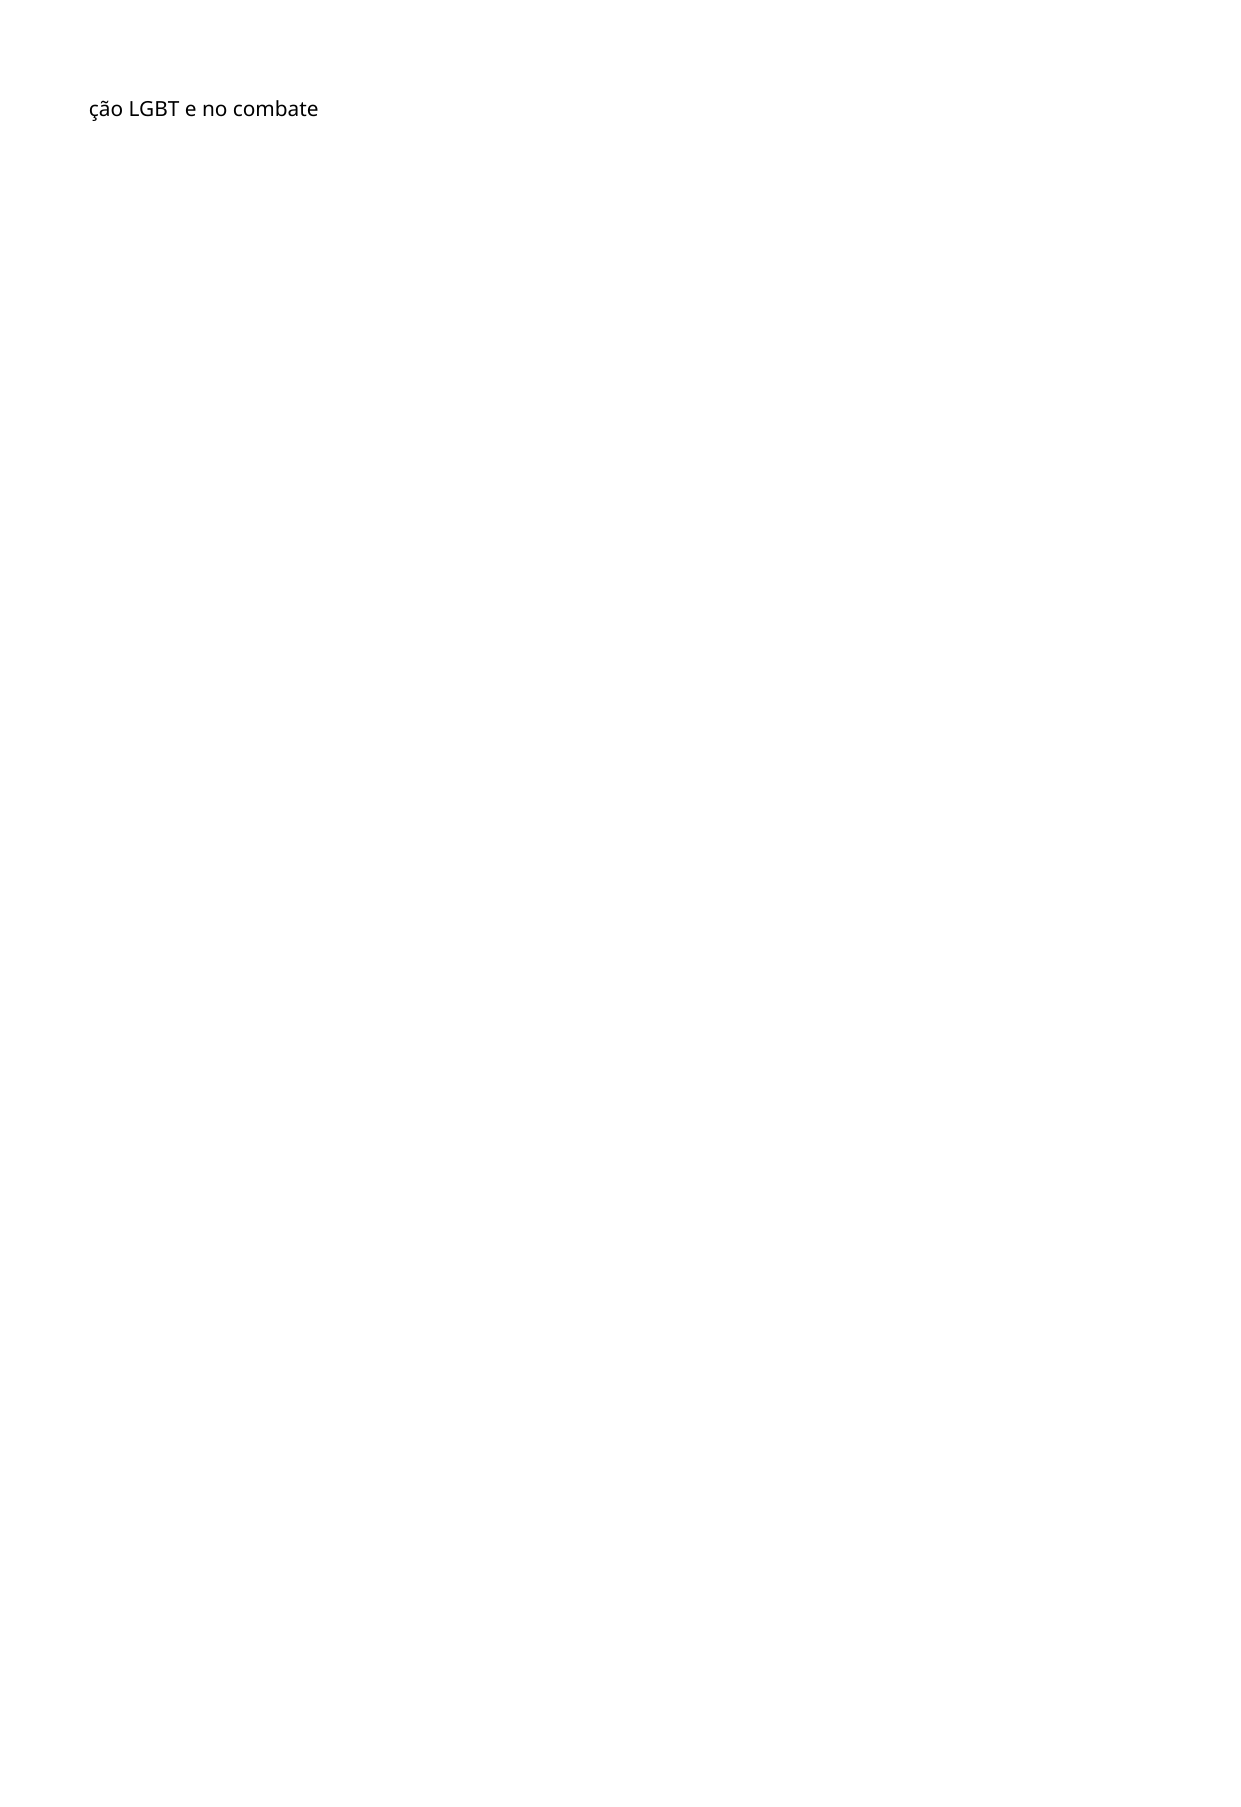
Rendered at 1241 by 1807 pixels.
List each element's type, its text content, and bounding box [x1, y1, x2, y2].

text ção LGBT e no combate [89, 94, 1158, 122]
